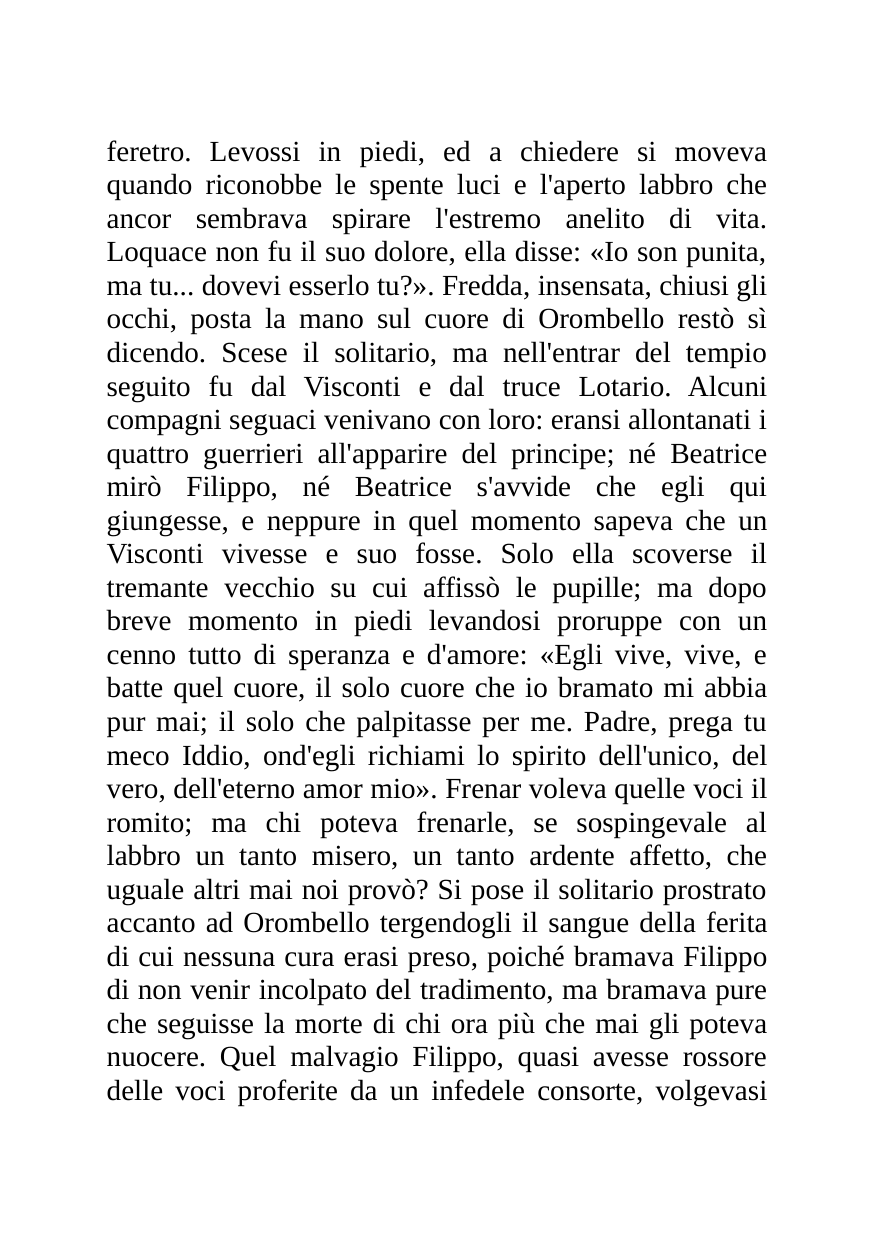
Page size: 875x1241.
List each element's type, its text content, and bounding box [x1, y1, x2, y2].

text feretro. Levossi in piedi, ed a chiedere si moveva quando riconobbe le spente luci e l'aperto labbro che ancor sembrava spirare l'estremo anelito di vita. Loquace non fu il suo dolore, ella disse: «Io son punita, ma tu... dovevi esserlo tu?». Fredda, insensata, chiusi gli occhi, posta la mano sul cuore di Orombello restò sì dicendo. Scese il solitario, ma nell'entrar del tempio seguito fu dal Visconti e dal truce Lotario. Alcuni compagni seguaci venivano con loro: eransi allontanati i quattro guerrieri all'apparire del principe; né Beatrice mirò Filippo, né Beatrice s'avvide che egli qui giungesse, e neppure in quel momento sapeva che un Visconti vivesse e suo fosse. Solo ella scoverse il tremante vecchio su cui affissò le pupille; ma dopo breve momento in piedi levandosi proruppe con un cenno tutto di speranza e d'amore: «Egli vive, vive, e batte quel cuore, il solo cuore che io bramato mi abbia pur mai; il solo che palpitasse per me. Padre, prega tu meco Iddio, ond'egli richiami lo spirito dell'unico, del vero, dell'eterno amor mio». Frenar voleva quelle voci il romito; ma chi poteva frenarle, se sospingevale al labbro un tanto misero, un tanto ardente affetto, che uguale altri mai noi provò? Si pose il solitario prostrato accanto ad Orombello tergendogli il sangue della ferita di cui nessuna cura erasi preso, poiché bramava Filippo di non venir incolpato del tradimento, ma bramava pure che seguisse la morte di chi ora più che mai gli poteva nuocere. Quel malvagio Filippo, quasi avesse rossore delle voci proferite da un infedele consorte, volgevasi [106, 134, 768, 1107]
